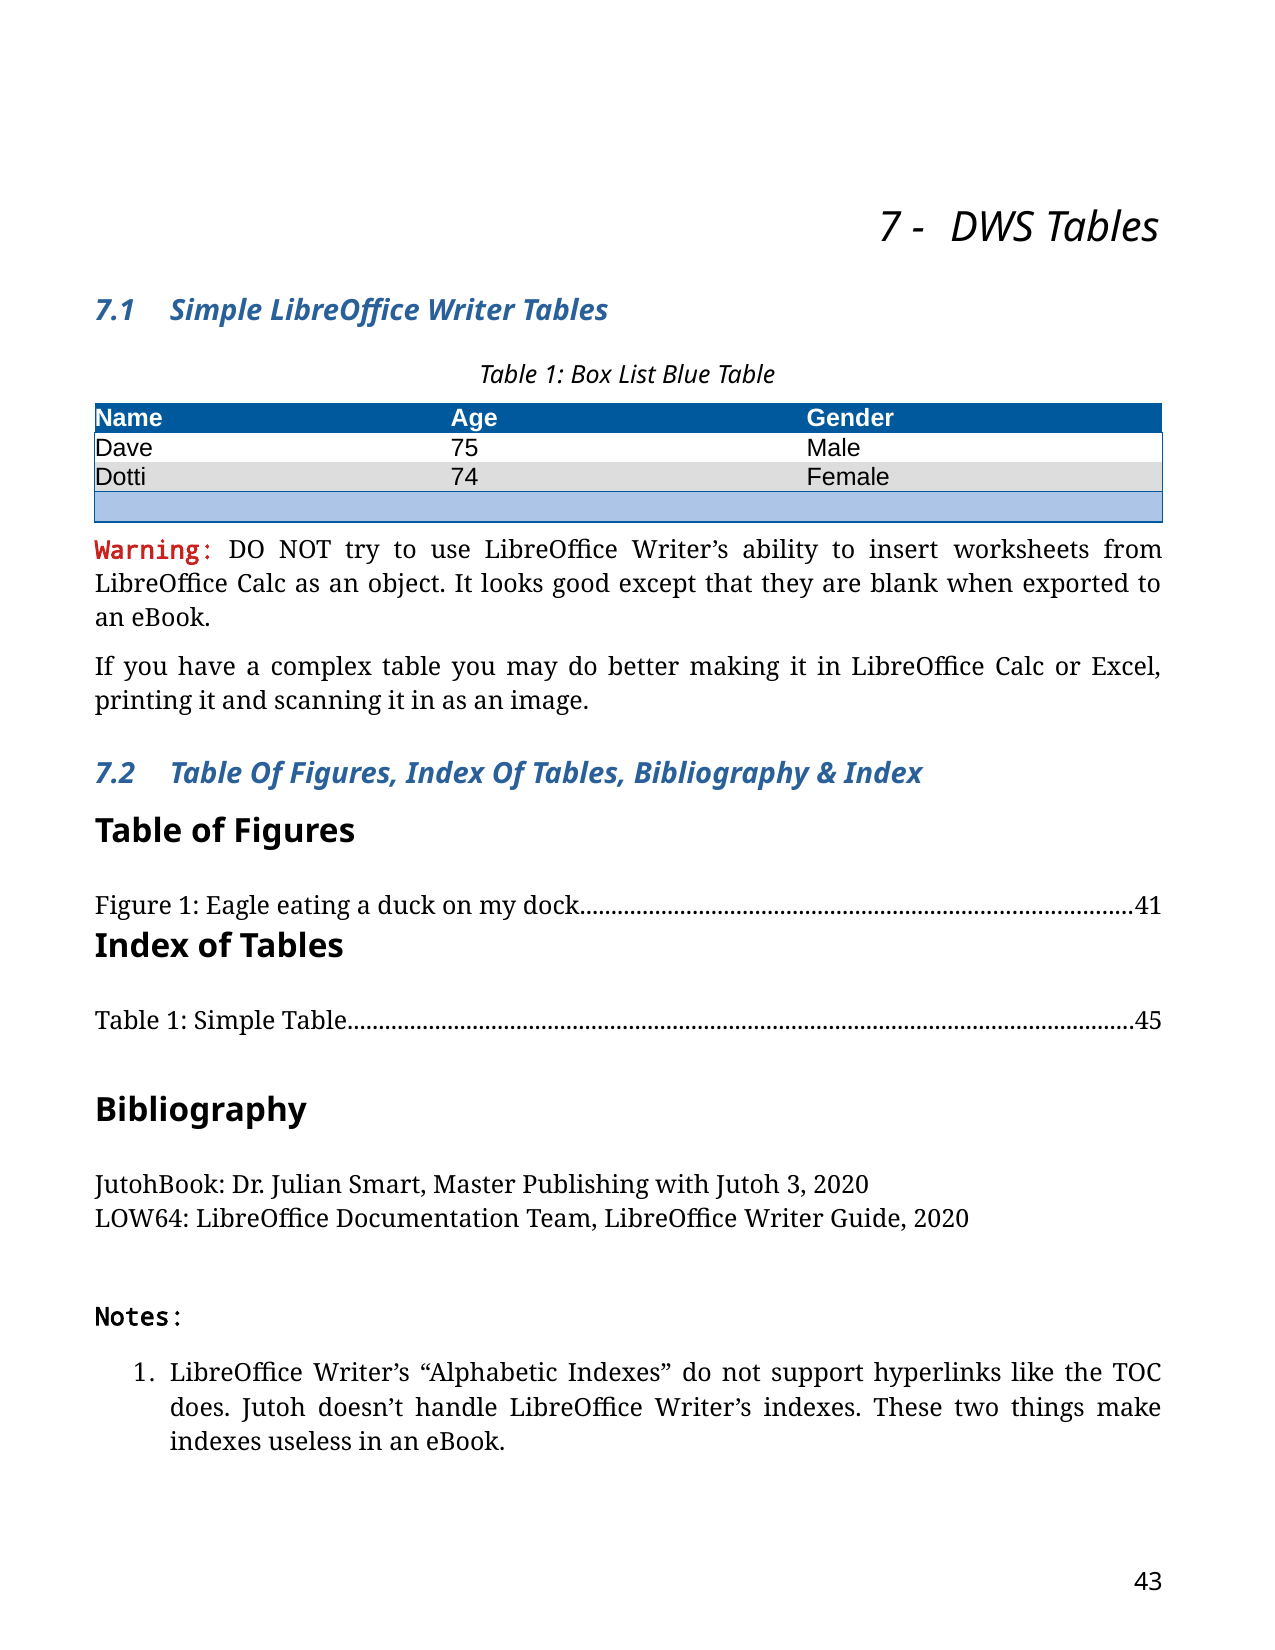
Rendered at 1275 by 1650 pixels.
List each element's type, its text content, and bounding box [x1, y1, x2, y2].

table_cell [450, 492, 806, 521]
table_cell 74 [450, 462, 806, 491]
table_cell Dotti [95, 462, 450, 491]
table_cell [95, 492, 450, 521]
table_header Name [95, 403, 450, 432]
text Table 1: Box List Blue Table [94, 356, 1162, 391]
table_header Gender [806, 403, 1162, 432]
table_cell Female [806, 462, 1162, 491]
subtitle Table of Figures [94, 807, 1162, 852]
text Table 1: Simple Table 45 [94, 1003, 1162, 1037]
text Figure 1: Eagle eating a duck on my dock 41 [94, 888, 1162, 922]
table_header Age [450, 403, 806, 432]
subtitle Index of Tables [94, 922, 1162, 967]
text JutohBook: Dr. Julian Smart, Master Publishing with Jutoh 3, 2020 [94, 1167, 1162, 1201]
table_cell 75 [450, 433, 806, 462]
table_cell [806, 492, 1162, 521]
subtitle Bibliography [94, 1086, 1162, 1131]
subtitle Table of Figures, Index of Tables, Bibliography & Index [94, 753, 1162, 792]
table_cell Male [806, 433, 1162, 462]
subtitle Simple LibreOffice Writer Tables [94, 289, 1162, 329]
text If you have a complex table you may do better making it in LibreOffice Calc or Excel, printing it and scanning it in as an image. [94, 649, 1162, 717]
table_cell Dave [95, 433, 450, 462]
subtitle DWS Tables [94, 194, 1162, 257]
text LOW64: LibreOffice Documentation Team, LibreOffice Writer Guide, 2020 [94, 1201, 1162, 1235]
text Notes: [94, 1302, 1162, 1331]
text Warning: DO NOT try to use LibreOffice Writer’s ability to insert worksheets from LibreOffice Calc as an object. It looks good except that they are blank when exported to an eBook. [94, 532, 1162, 634]
list LibreOffice Writer’s “Alphabetic Indexes” do not support hyperlinks like the TOC does. Jutoh doesn’t handle LibreOffice Writer’s indexes. These two things make indexes useless in an eBook. [132, 1355, 1162, 1457]
